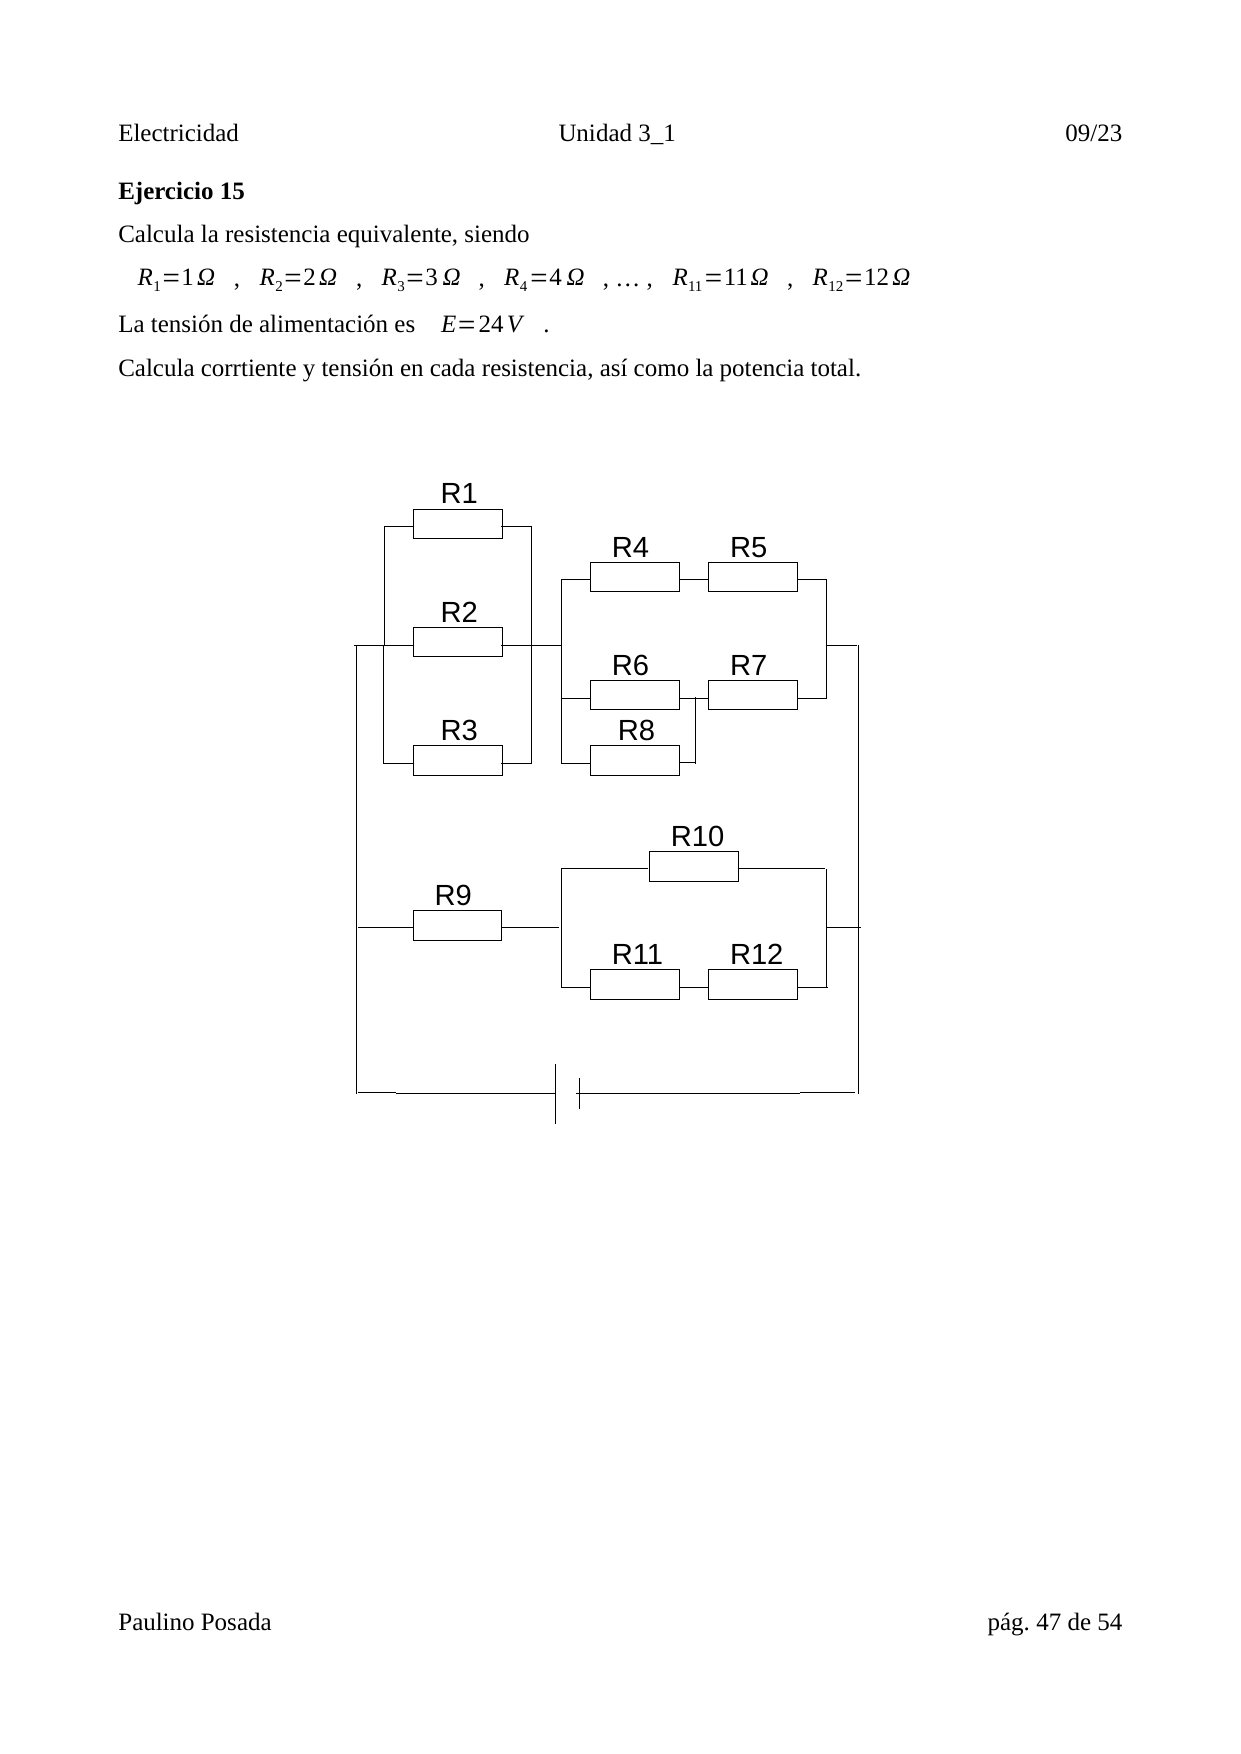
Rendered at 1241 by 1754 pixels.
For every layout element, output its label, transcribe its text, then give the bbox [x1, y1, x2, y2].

text Calcula corrtiente y tensión en cada resistencia, así como la potencia total. [118, 353, 1122, 381]
text Calcula la resistencia equivalente, siendo [118, 219, 1122, 248]
text ,,,, … ,, [118, 263, 1122, 295]
text Ejercicio 15 [118, 176, 1122, 205]
text La tensión de alimentación es . [118, 309, 1122, 338]
